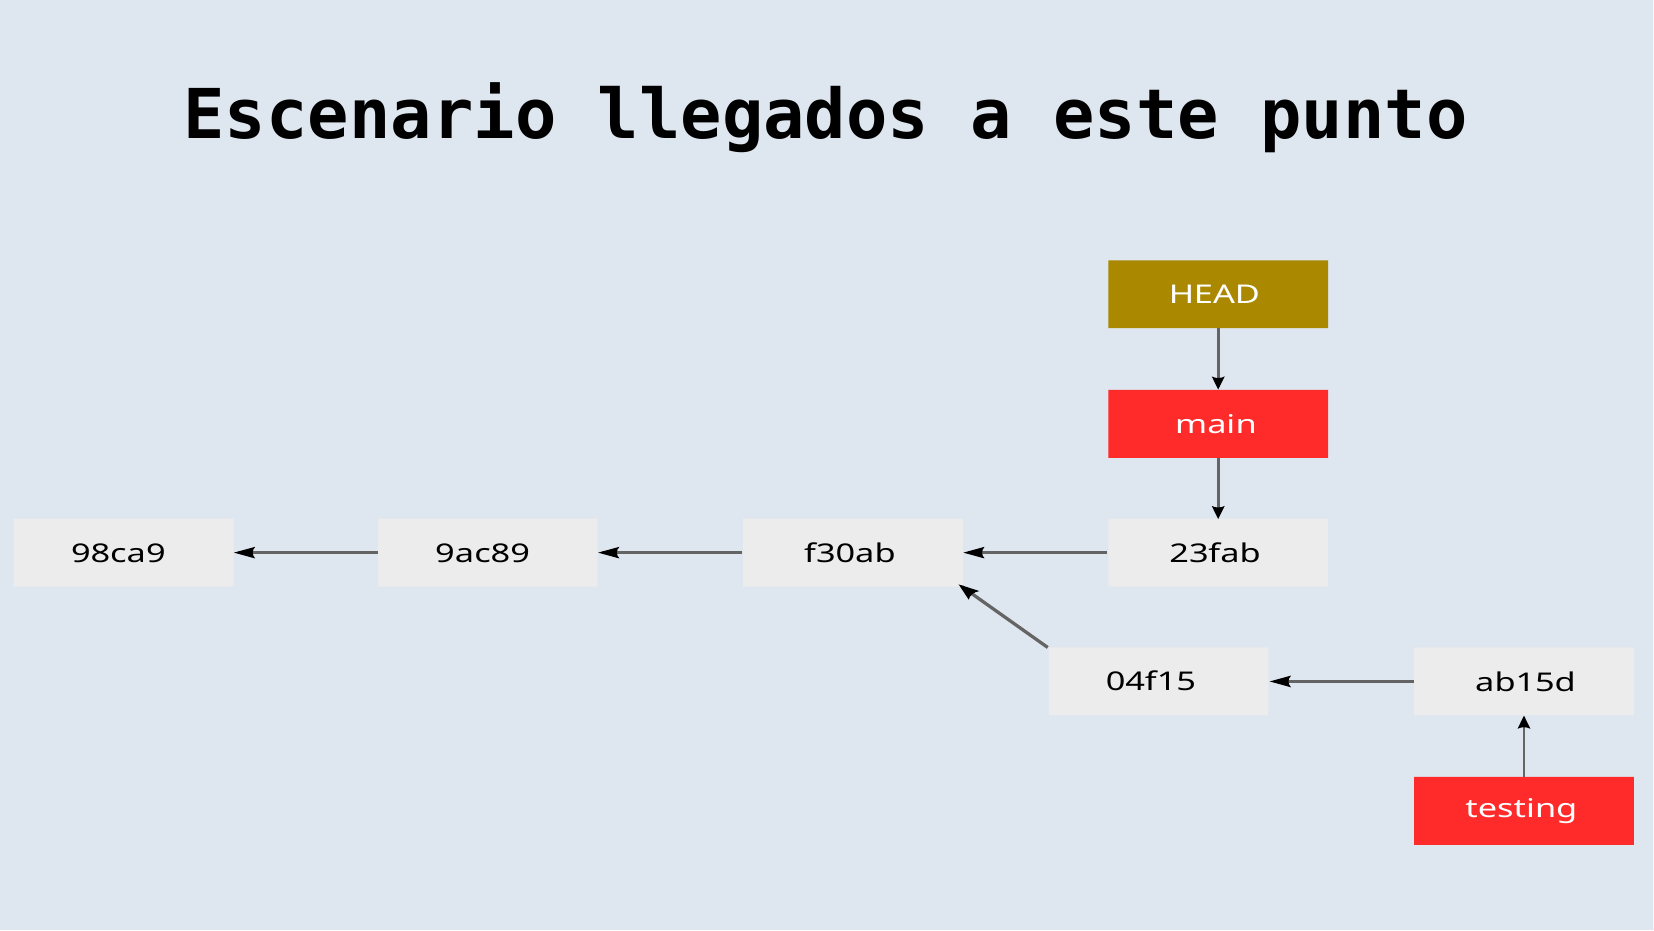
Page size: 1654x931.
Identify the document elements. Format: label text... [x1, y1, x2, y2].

picture [0, 244, 1651, 855]
title Escenario llegados a este punto [82, 34, 1571, 196]
